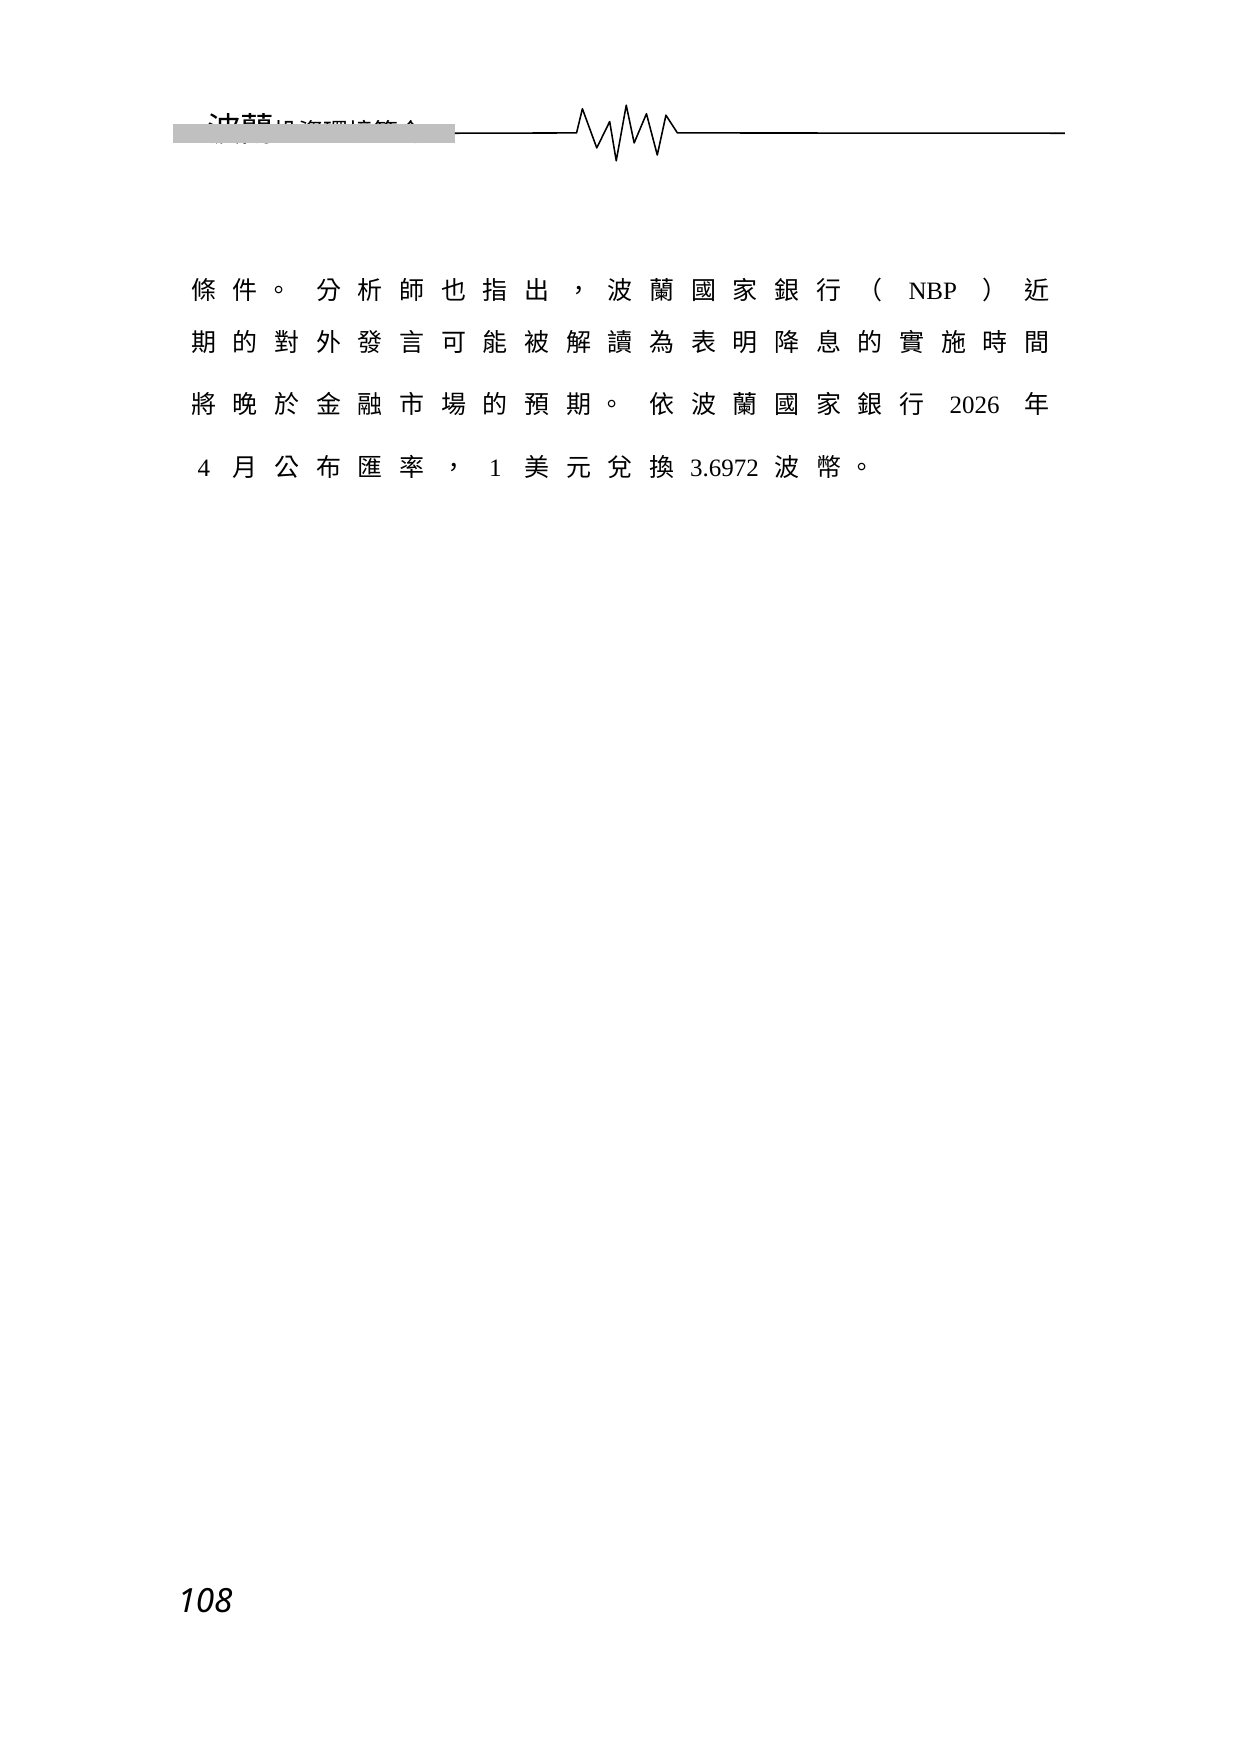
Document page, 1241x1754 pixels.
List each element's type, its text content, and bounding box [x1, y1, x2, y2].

text 條件。分析師也指出，波蘭國家銀行（NBP）近期的對外發言可能被解讀為表明降息的實施時間將晚於金融市場的預期。依波蘭國家銀行2026年4月公布匯率，1美元兌換3.6972波幣。 [183, 236, 1058, 486]
